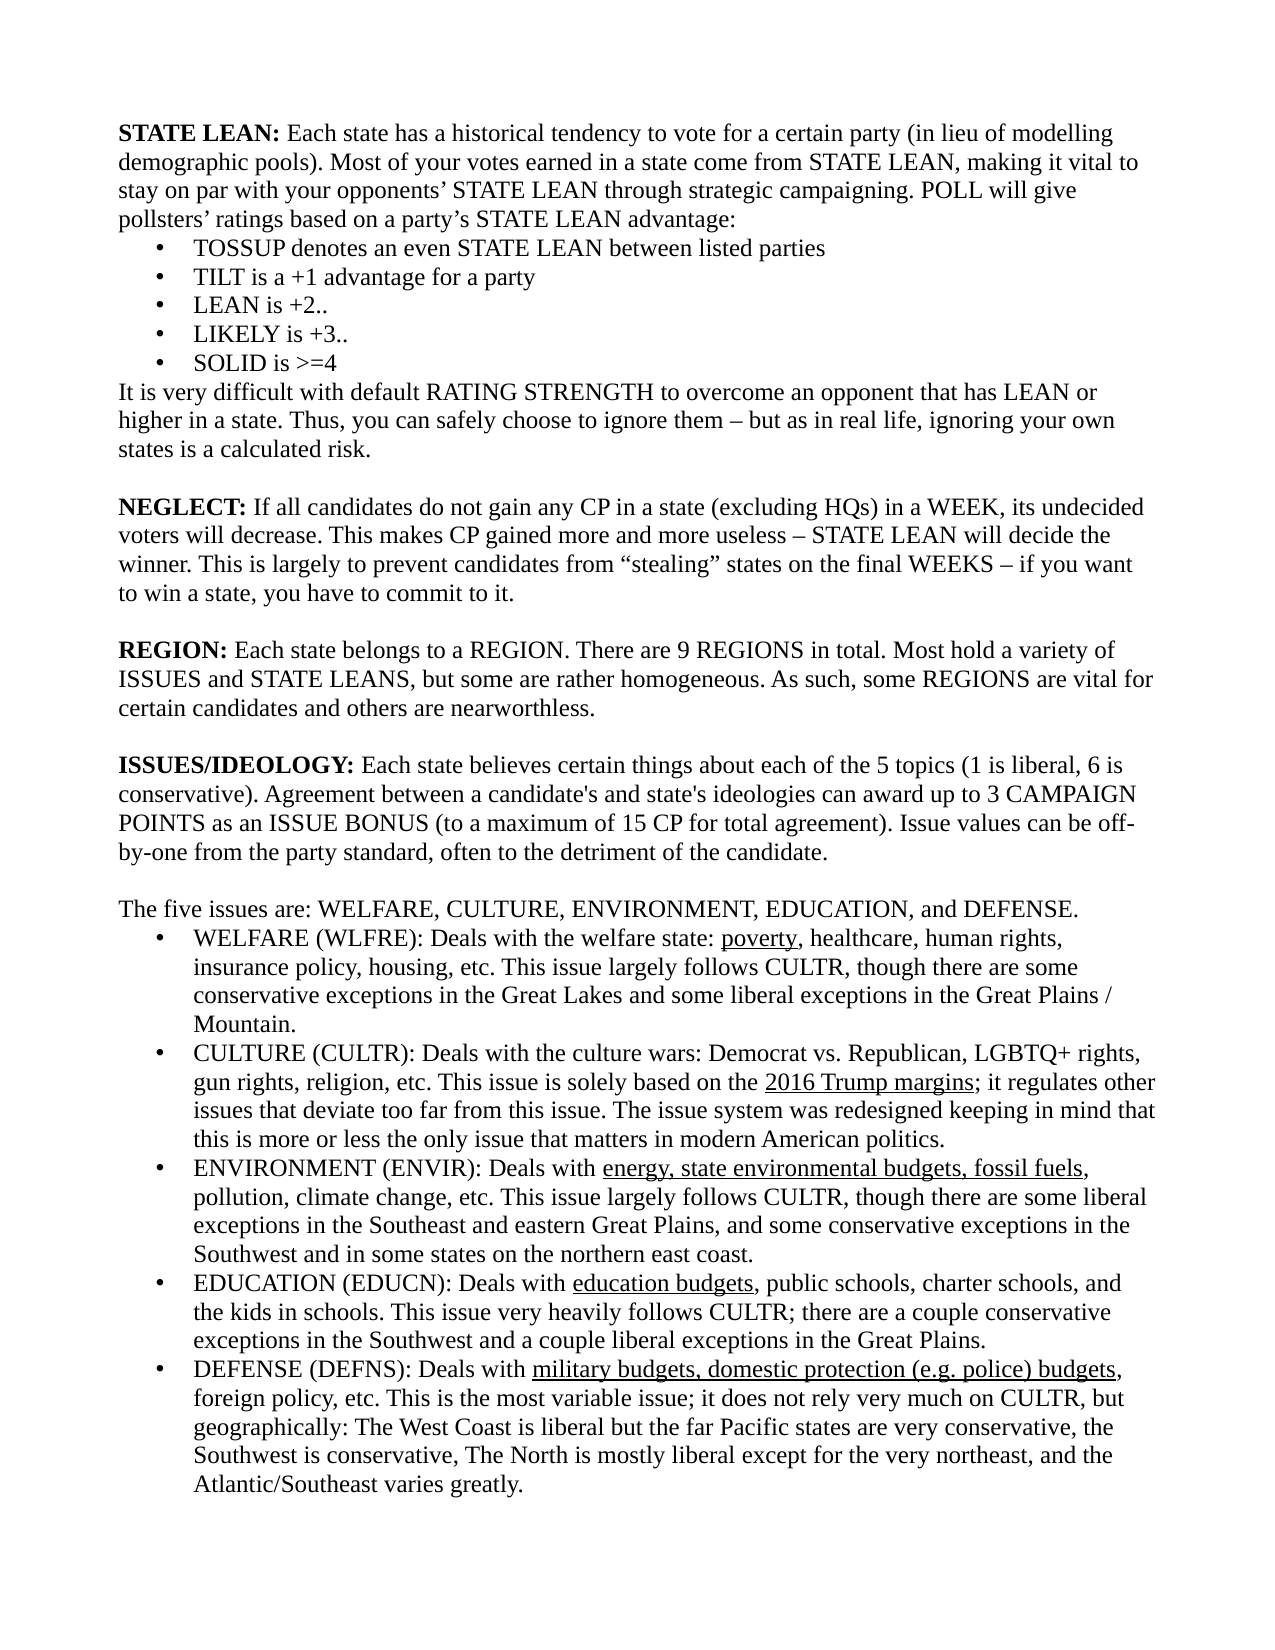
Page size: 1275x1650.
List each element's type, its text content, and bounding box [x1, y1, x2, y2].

list WELFARE (WLFRE): Deals with the welfare state: poverty, healthcare, human rights, insurance policy, housing, etc. This issue largely follows CULTR, though there are some conservative exceptions in the Great Lakes and some liberal exceptions in the Great Plains / Mountain. [156, 923, 1157, 1038]
list EDUCATION (EDUCN): Deals with education budgets, public schools, charter schools, and the kids in schools. This issue very heavily follows CULTR; there are a couple conservative exceptions in the Southwest and a couple liberal exceptions in the Great Plains. [156, 1268, 1157, 1354]
text STATE LEAN: Each state has a historical tendency to vote for a certain party (in lieu of modelling demographic pools). Most of your votes earned in a state come from STATE LEAN, making it vital to stay on par with your opponents’ STATE LEAN through strategic campaigning. POLL will give pollsters’ ratings based on a party’s STATE LEAN advantage: [118, 118, 1157, 233]
list SOLID is >=4 [156, 348, 1157, 377]
text NEGLECT: If all candidates do not gain any CP in a state (excluding HQs) in a WEEK, its undecided voters will decrease. This makes CP gained more and more useless – STATE LEAN will decide the winner. This is largely to prevent candidates from “stealing” states on the final WEEKS – if you want to win a state, you have to commit to it. [118, 492, 1157, 607]
list CULTURE (CULTR): Deals with the culture wars: Democrat vs. Republican, LGBTQ+ rights, gun rights, religion, etc. This issue is solely based on the 2016 Trump margins; it regulates other issues that deviate too far from this issue. The issue system was redesigned keeping in mind that this is more or less the only issue that matters in modern American politics. [156, 1038, 1157, 1153]
text ISSUES/IDEOLOGY: Each state believes certain things about each of the 5 topics (1 is liberal, 6 is conservative). Agreement between a candidate's and state's ideologies can award up to 3 CAMPAIGN POINTS as an ISSUE BONUS (to a maximum of 15 CP for total agreement). Issue values can be off-by-one from the party standard, often to the detriment of the candidate. [118, 751, 1157, 866]
text REGION: Each state belongs to a REGION. There are 9 REGIONS in total. Most hold a variety of ISSUES and STATE LEANS, but some are rather homogeneous. As such, some REGIONS are vital for certain candidates and others are nearworthless. [118, 636, 1157, 722]
list DEFENSE (DEFNS): Deals with military budgets, domestic protection (e.g. police) budgets, foreign policy, etc. This is the most variable issue; it does not rely very much on CULTR, but geographically: The West Coast is liberal but the far Pacific states are very conservative, the Southwest is conservative, The North is mostly liberal except for the very northeast, and the Atlantic/Southeast varies greatly. [156, 1354, 1157, 1498]
list ENVIRONMENT (ENVIR): Deals with energy, state environmental budgets, fossil fuels, pollution, climate change, etc. This issue largely follows CULTR, though there are some liberal exceptions in the Southeast and eastern Great Plains, and some conservative exceptions in the Southwest and in some states on the northern east coast. [156, 1153, 1157, 1268]
text The five issues are: WELFARE, CULTURE, ENVIRONMENT, EDUCATION, and DEFENSE. [118, 894, 1157, 923]
list LEAN is +2.. [156, 291, 1157, 319]
list TOSSUP denotes an even STATE LEAN between listed parties [156, 233, 1157, 262]
list LIKELY is +3.. [156, 319, 1157, 348]
list TILT is a +1 advantage for a party [156, 262, 1157, 291]
text It is very difficult with default RATING STRENGTH to overcome an opponent that has LEAN or higher in a state. Thus, you can safely choose to ignore them – but as in real life, ignoring your own states is a calculated risk. [118, 377, 1157, 463]
